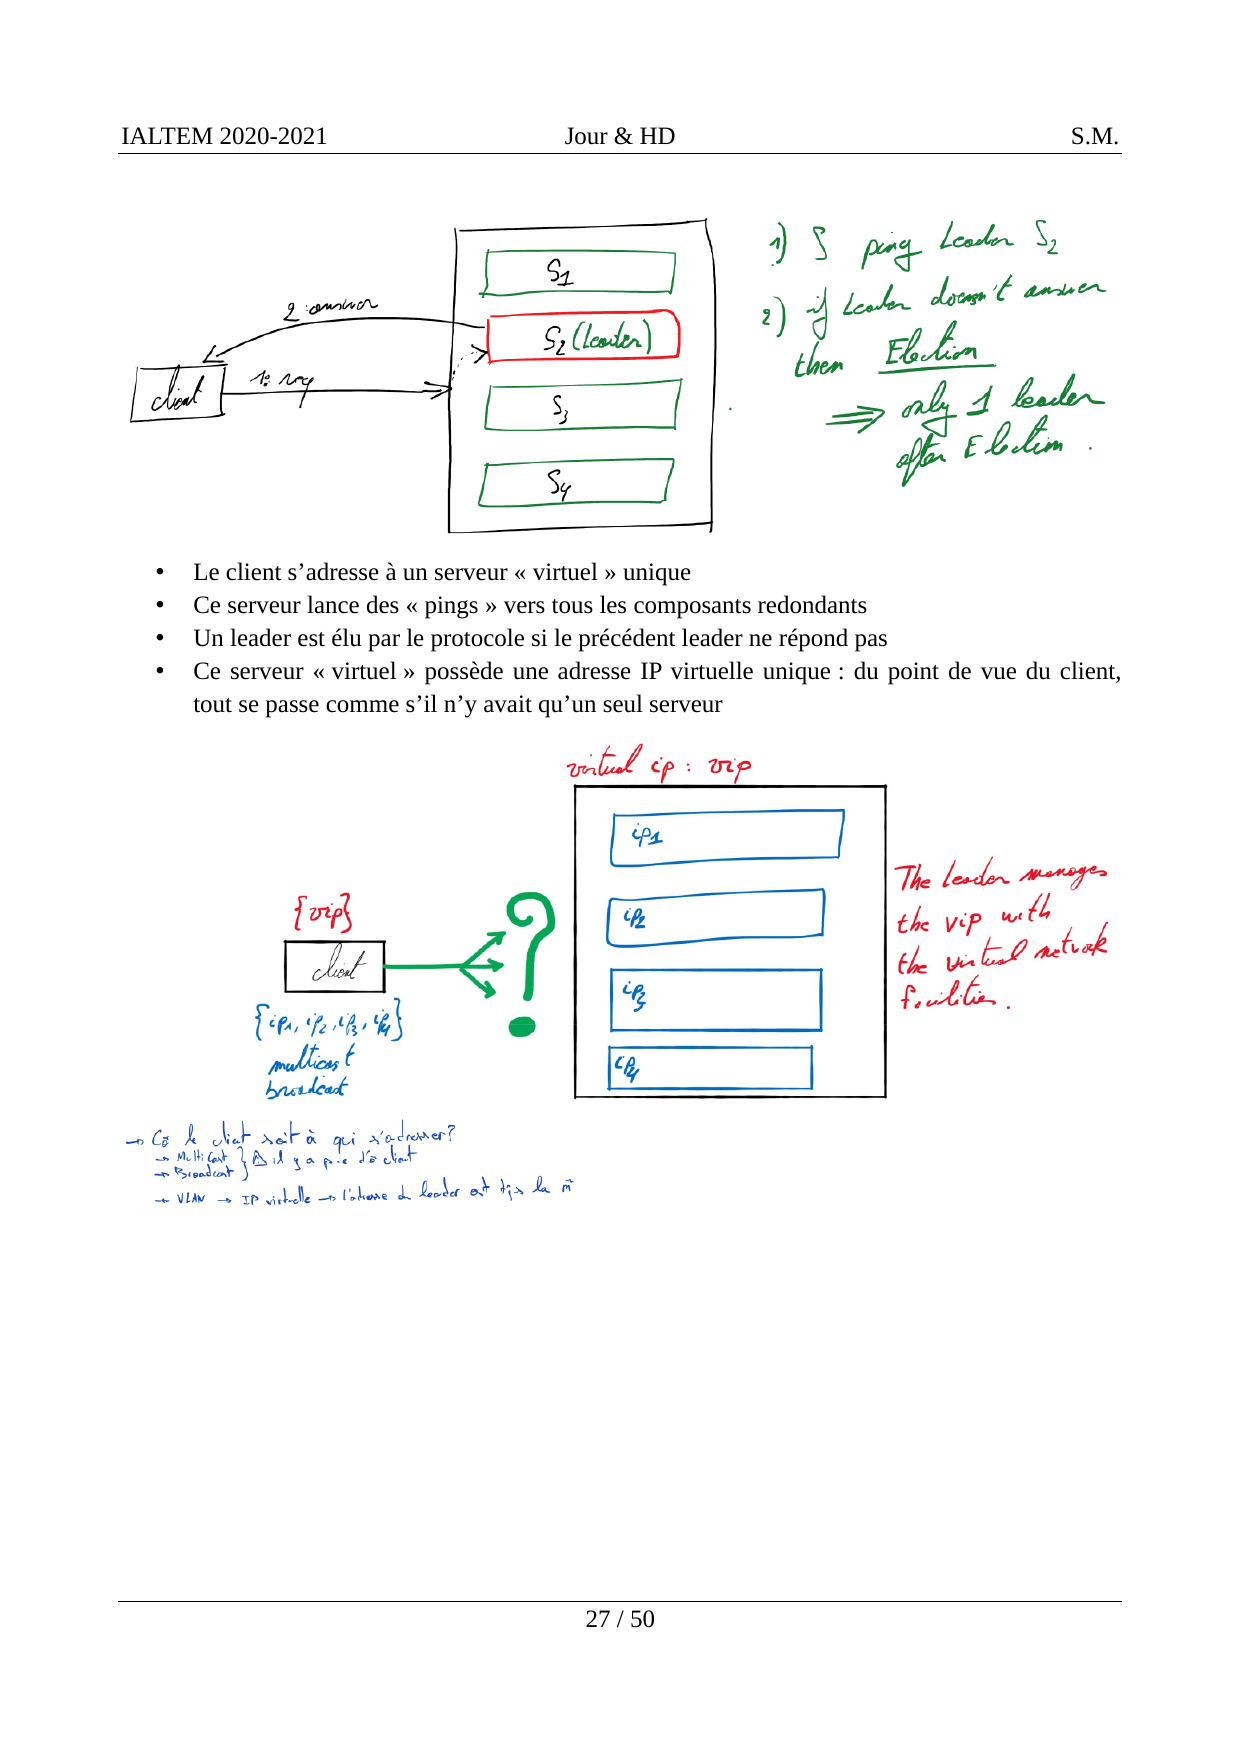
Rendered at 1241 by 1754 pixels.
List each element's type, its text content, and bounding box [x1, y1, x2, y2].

list Ce serveur « virtuel » possède une adresse IP virtuelle unique : du point de vue du client, tout se passe comme s’il n’y avait qu’un seul serveur [156, 656, 1122, 718]
picture [118, 737, 1123, 1209]
list Ce serveur lance des « pings » vers tous les composants redondants [156, 590, 1122, 619]
picture [118, 182, 1123, 558]
list Un leader est élu par le protocole si le précédent leader ne répond pas [156, 623, 1122, 652]
list Le client s’adresse à un serveur « virtuel » unique [156, 558, 1122, 586]
